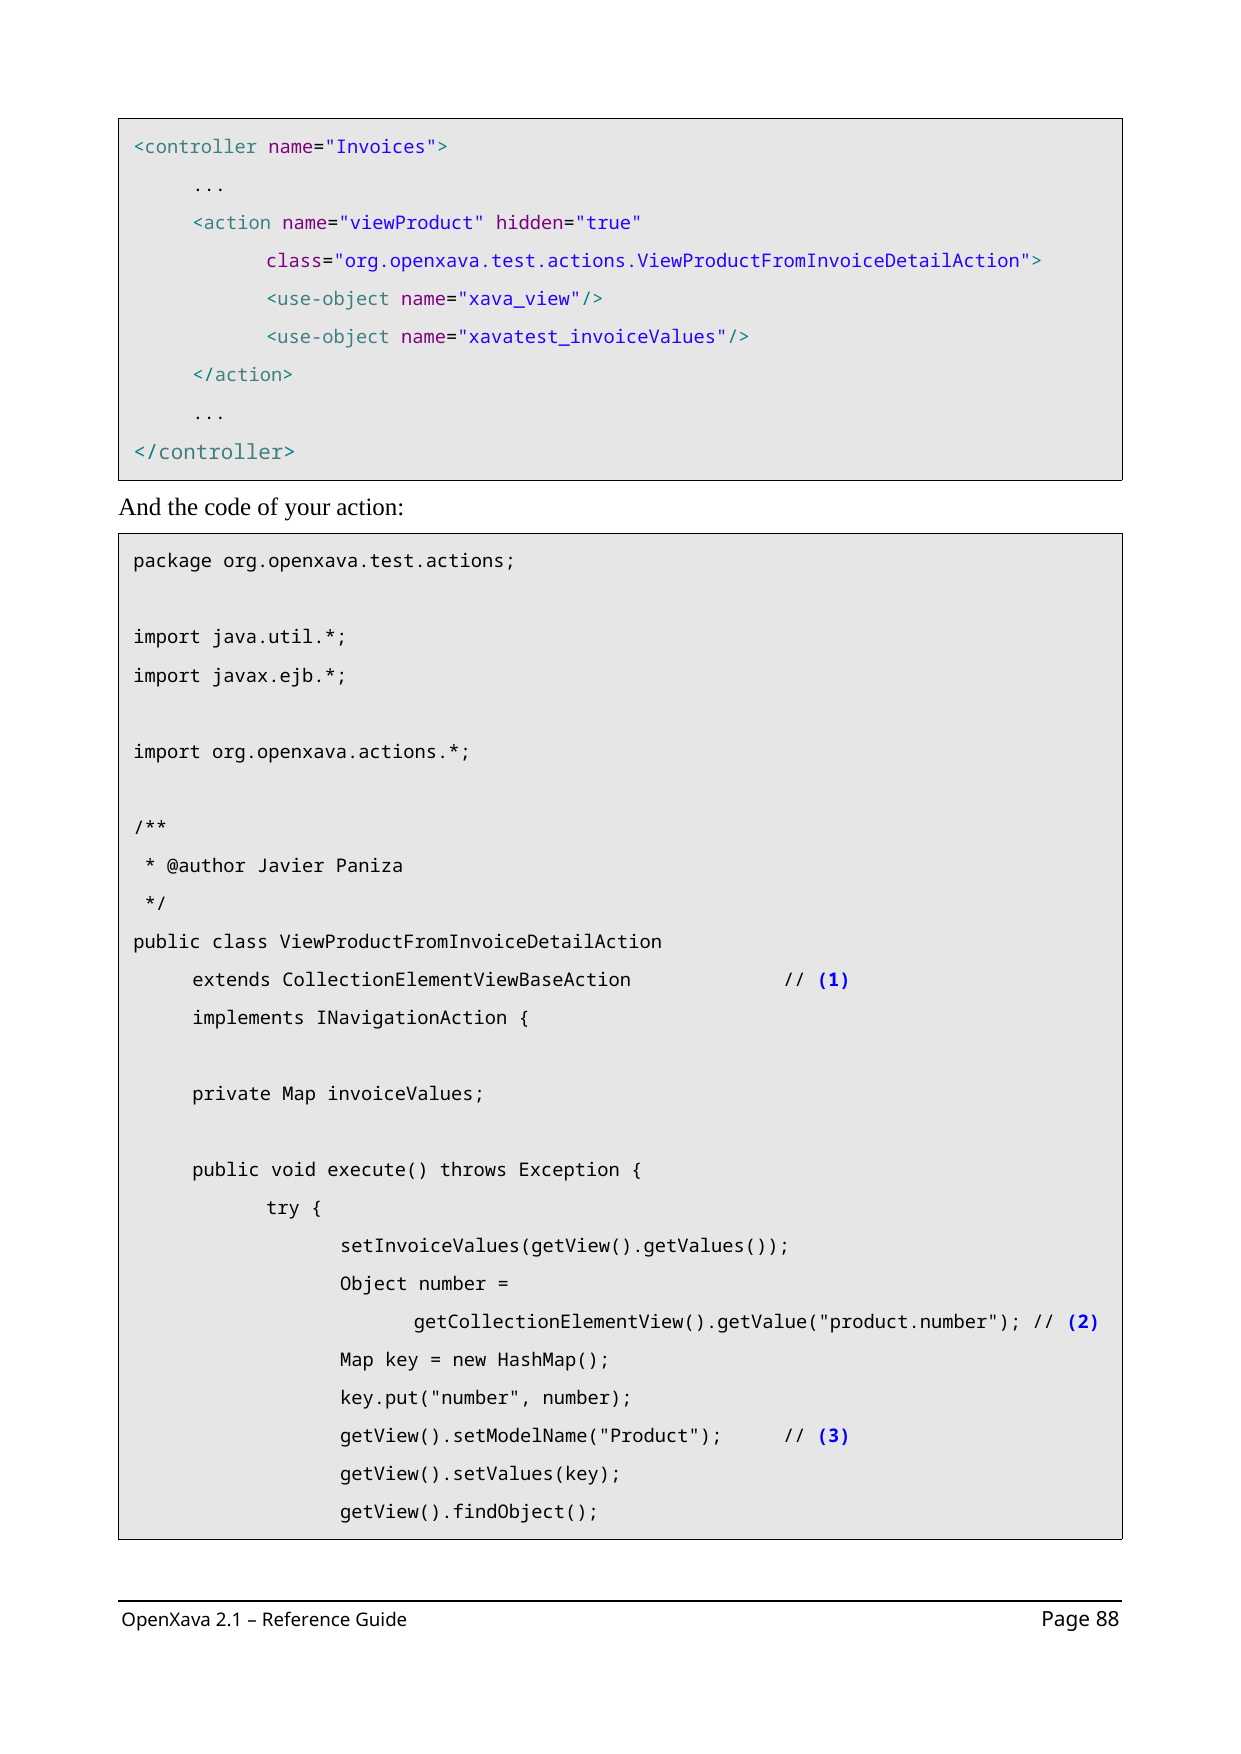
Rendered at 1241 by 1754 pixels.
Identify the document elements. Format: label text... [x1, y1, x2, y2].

text import org.openxava.actions.*; [119, 723, 1122, 761]
text package org.openxava.test.actions; [119, 534, 1122, 571]
text class="org.openxava.test.actions.ViewProductFromInvoiceDetailAction"> [119, 232, 1122, 270]
text key.put("number", number); [119, 1369, 1122, 1407]
text implements INavigationAction { [119, 989, 1122, 1027]
text getCollectionElementView().getValue("product.number"); // (2) [119, 1293, 1122, 1331]
text import javax.ejb.*; [119, 647, 1122, 685]
text getView().setValues(key); [119, 1446, 1122, 1483]
text getView().setModelName("Product"); // (3) [119, 1407, 1122, 1446]
text <use-object name="xavatest_invoiceValues"/> [119, 308, 1122, 346]
text Map key = new HashMap(); [119, 1331, 1122, 1369]
text public void execute() throws Exception { [119, 1141, 1122, 1179]
text public class ViewProductFromInvoiceDetailAction [119, 913, 1122, 951]
text <controller name="Invoices"> [119, 119, 1122, 156]
text </action> [119, 346, 1122, 384]
text ... [119, 384, 1122, 422]
text */ [119, 875, 1122, 913]
text <use-object name="xava_view"/> [119, 270, 1122, 308]
text <action name="viewProduct" hidden="true" [119, 194, 1122, 232]
text ... [119, 156, 1122, 194]
text try { [119, 1179, 1122, 1217]
text And the code of your action: [118, 493, 1122, 521]
text Object number = [119, 1255, 1122, 1293]
text * @author Javier Paniza [119, 837, 1122, 875]
text getView().findObject(); [119, 1483, 1122, 1539]
text import java.util.*; [119, 609, 1122, 647]
text </controller> [119, 422, 1122, 480]
text extends CollectionElementViewBaseAction // (1) [119, 951, 1122, 989]
text setInvoiceValues(getView().getValues()); [119, 1217, 1122, 1255]
text private Map invoiceValues; [119, 1065, 1122, 1103]
text /** [119, 799, 1122, 837]
